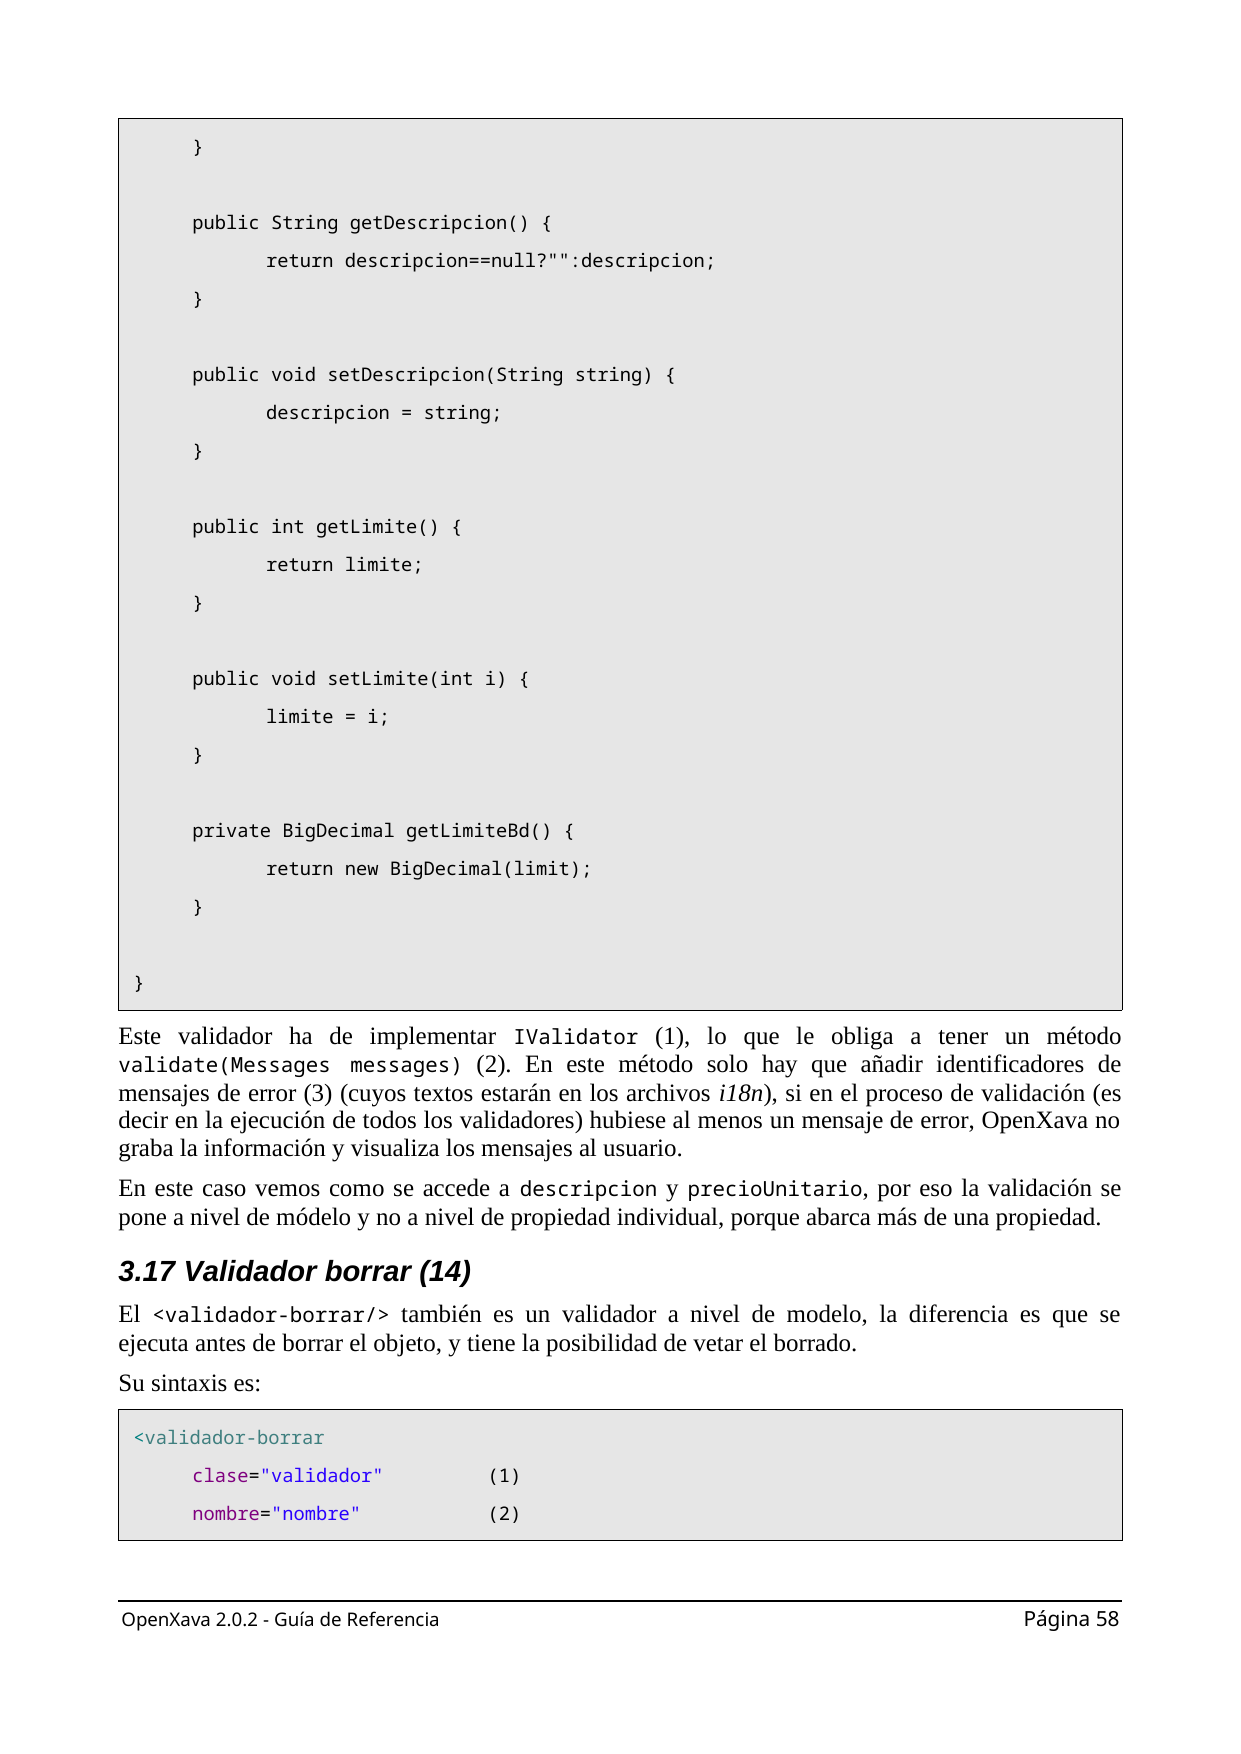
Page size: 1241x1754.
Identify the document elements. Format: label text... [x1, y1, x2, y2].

text } [119, 954, 1122, 1010]
text Este validador ha de implementar IValidator (1), lo que le obliga a tener un método validate(Messages messages) (2). En este método solo hay que añadir identificadores de mensajes de error (3) (cuyos textos estarán en los archivos i18n), si en el proceso de validación (es decir en la ejecución de todos los validadores) hubiese al menos un mensaje de error, OpenXava no graba la información y visualiza los mensajes al usuario. [118, 1022, 1122, 1162]
text return descripcion==null?"":descripcion; [119, 232, 1122, 270]
text } [119, 422, 1122, 460]
text return new BigDecimal(limit); [119, 841, 1122, 878]
text El <validador-borrar/> también es un validador a nivel de modelo, la diferencia es que se ejecuta antes de borrar el objeto, y tiene la posibilidad de vetar el borrado. [118, 1301, 1122, 1357]
text } [119, 878, 1122, 917]
text } [119, 726, 1122, 764]
text private BigDecimal getLimiteBd() { [119, 802, 1122, 841]
subtitle Validador borrar (14) [118, 1255, 1122, 1288]
text nombre="nombre" (2) [119, 1485, 1122, 1540]
text descripcion = string; [119, 384, 1122, 422]
text clase="validador" (1) [119, 1447, 1122, 1485]
text public void setDescripcion(String string) { [119, 346, 1122, 384]
text public void setLimite(int i) { [119, 650, 1122, 688]
text public int getLimite() { [119, 498, 1122, 536]
text limite = i; [119, 688, 1122, 726]
text <validador-borrar [119, 1410, 1122, 1447]
text } [119, 270, 1122, 308]
text } [119, 574, 1122, 612]
text public String getDescripcion() { [119, 194, 1122, 232]
text Su sintaxis es: [118, 1369, 1122, 1397]
text En este caso vemos como se accede a descripcion y precioUnitario, por eso la validación se pone a nivel de módelo y no a nivel de propiedad individual, porque abarca más de una propiedad. [118, 1174, 1122, 1230]
text return limite; [119, 536, 1122, 574]
text } [119, 119, 1122, 156]
